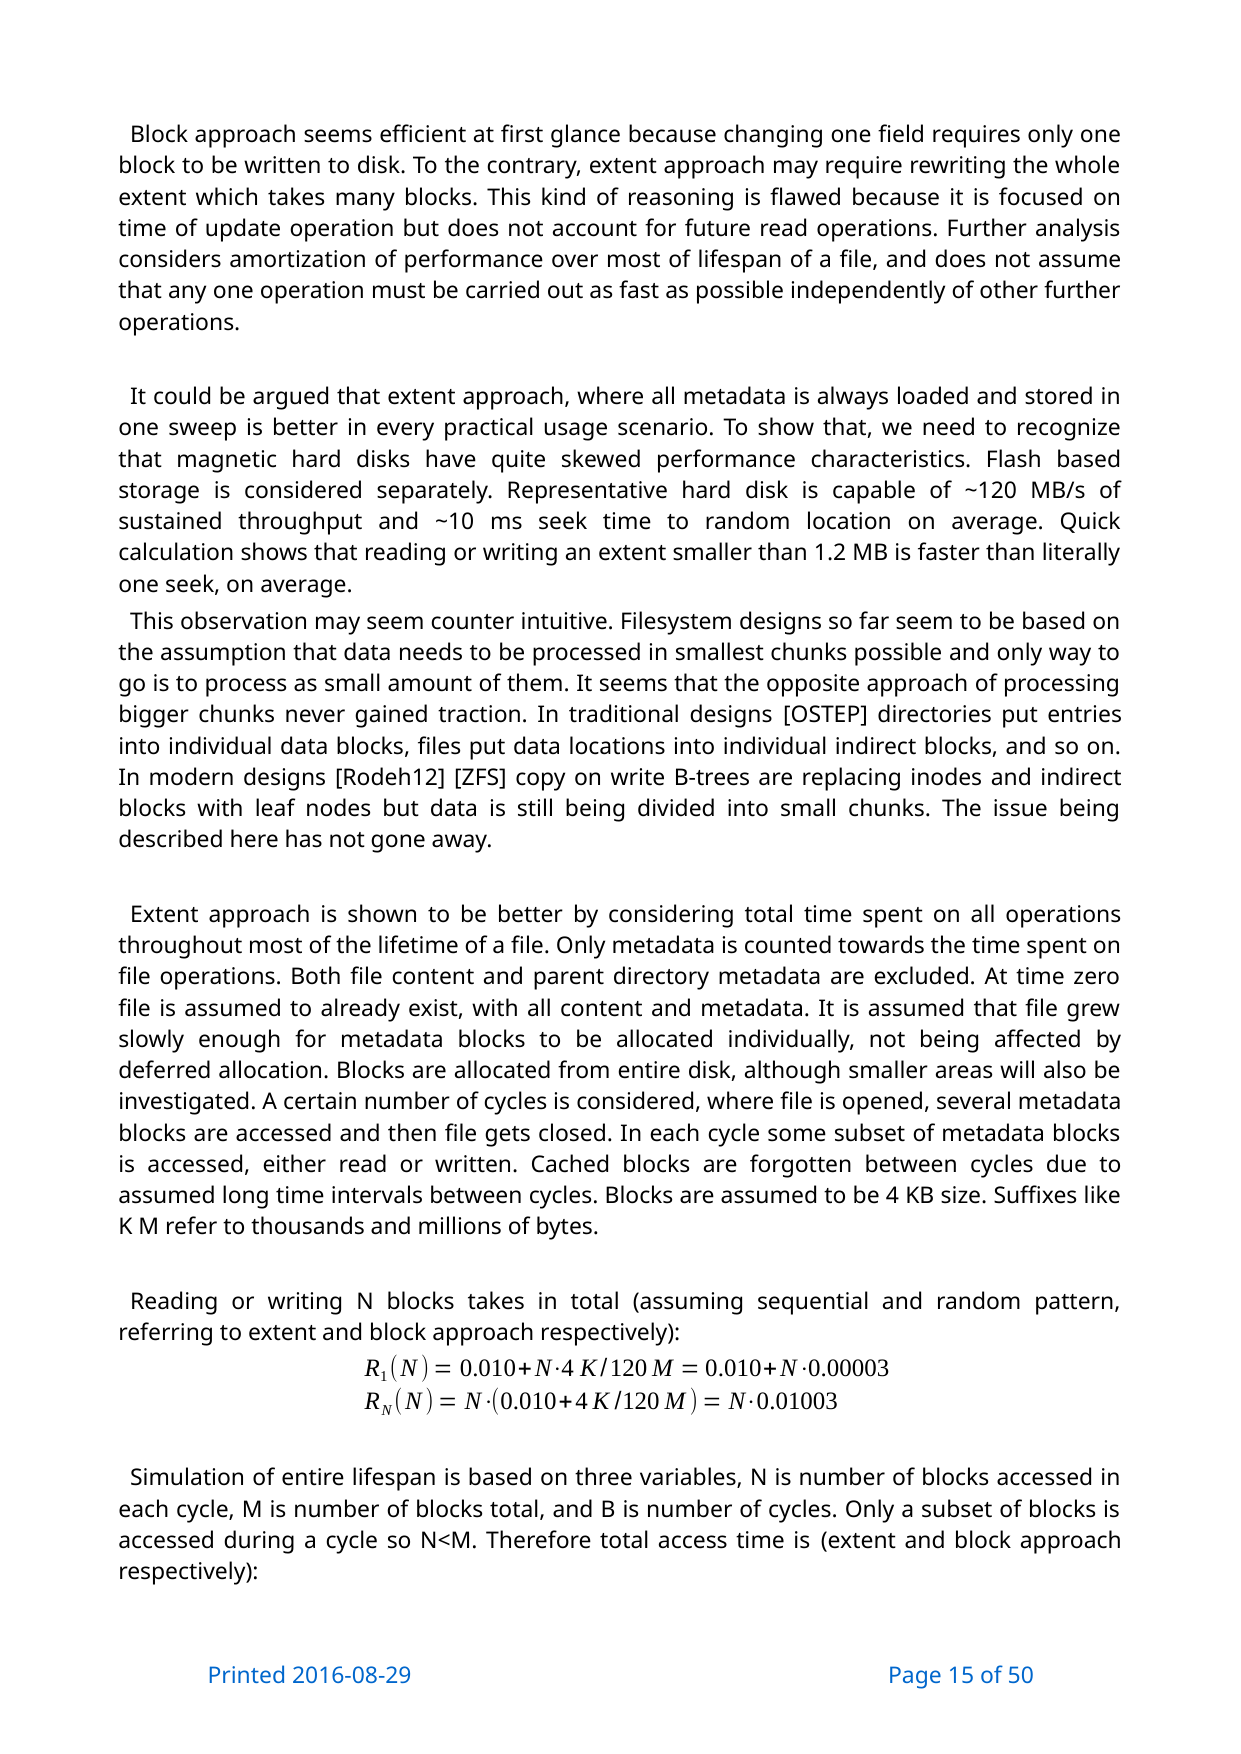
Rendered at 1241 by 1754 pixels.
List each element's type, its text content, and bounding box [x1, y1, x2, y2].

text Reading or writing N blocks takes in total (assuming sequential and random pattern, referring to extent and block approach respectively): [118, 1285, 1122, 1347]
text Extent approach is shown to be better by considering total time spent on all operations throughout most of the lifetime of a file. Only metadata is counted towards the time spent on file operations. Both file content and parent directory metadata are excluded. At time zero file is assumed to already exist, with all content and metadata. It is assumed that file grew slowly enough for metadata blocks to be allocated individually, not being affected by deferred allocation. Blocks are allocated from entire disk, although smaller areas will also be investigated. A certain number of cycles is considered, where file is opened, several metadata blocks are accessed and then file gets closed. In each cycle some subset of metadata blocks is accessed, either read or written. Cached blocks are forgotten between cycles due to assumed long time intervals between cycles. Blocks are assumed to be 4 KB size. Suffixes like K M refer to thousands and millions of bytes. [118, 898, 1122, 1242]
text Block approach seems efficient at first glance because changing one field requires only one block to be written to disk. To the contrary, extent approach may require rewriting the whole extent which takes many blocks. This kind of reasoning is flawed because it is focused on time of update operation but does not account for future read operations. Further analysis considers amortization of performance over most of lifespan of a file, and does not assume that any one operation must be carried out as fast as possible independently of other further operations. [118, 118, 1122, 337]
text It could be argued that extent approach, where all metadata is always loaded and stored in one sweep is better in every practical usage scenario. To show that, we need to recognize that magnetic hard disks have quite skewed performance characteristics. Flash based storage is considered separately. Representative hard disk is capable of ~120 MB/s of sustained throughput and ~10 ms seek time to random location on average. Quick calculation shows that reading or writing an extent smaller than 1.2 MB is faster than literally one seek, on average. [118, 380, 1122, 599]
text This observation may seem counter intuitive. Filesystem designs so far seem to be based on the assumption that data needs to be processed in smallest chunks possible and only way to go is to process as small amount of them. It seems that the opposite approach of processing bigger chunks never gained traction. In traditional designs [OSTEP] directories put entries into individual data blocks, files put data locations into individual indirect blocks, and so on. In modern designs [Rodeh12] [ZFS] copy on write B-trees are replacing inodes and indirect blocks with leaf nodes but data is still being divided into small chunks. The issue being described here has not gone away. [118, 605, 1122, 855]
text Simulation of entire lifespan is based on three variables, N is number of blocks accessed in each cycle, M is number of blocks total, and B is number of cycles. Only a subset of blocks is accessed during a cycle so N<M. Therefore total access time is (extent and block approach respectively): [118, 1461, 1122, 1586]
